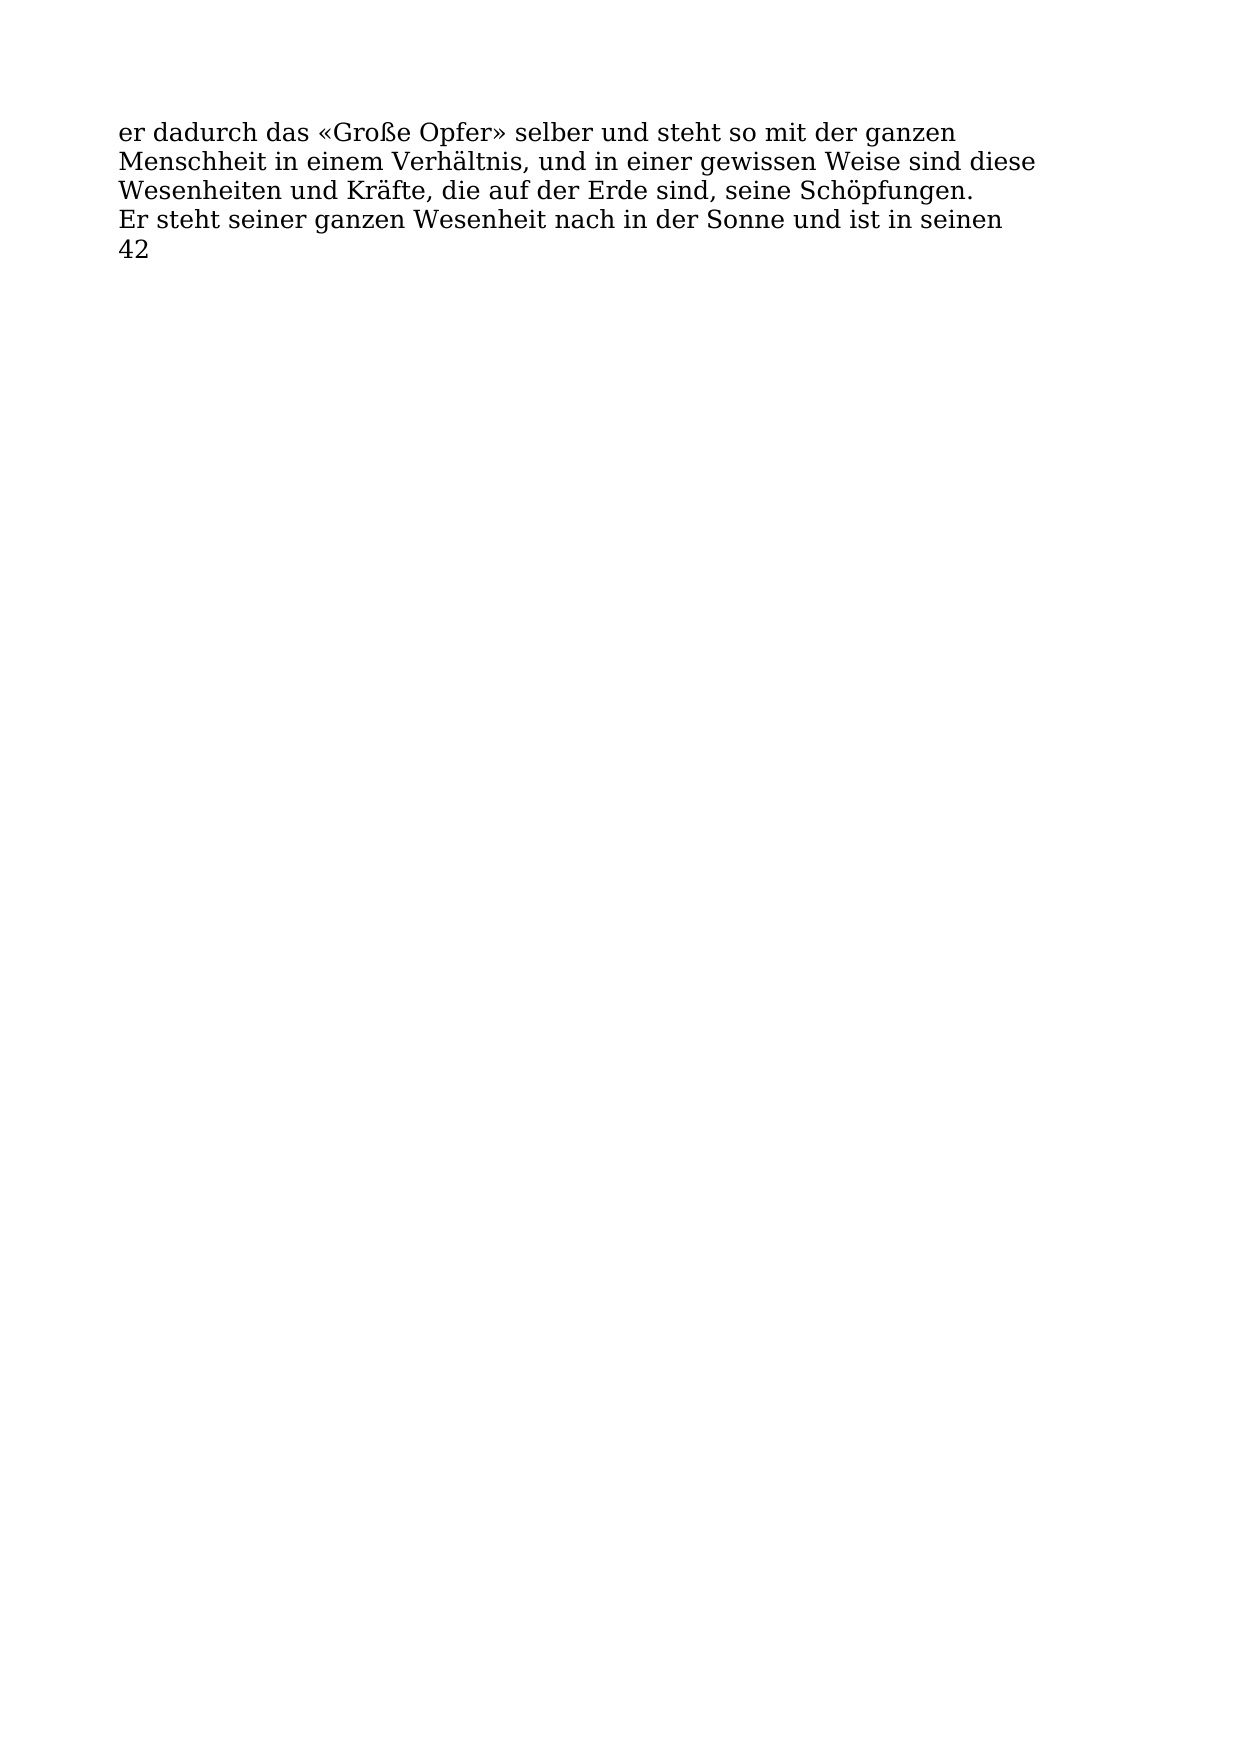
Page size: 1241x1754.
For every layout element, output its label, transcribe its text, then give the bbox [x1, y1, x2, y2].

text Wesenheiten und Kräfte, die auf der Erde sind, seine Schöpfungen. [118, 176, 1122, 206]
text er dadurch das «Große Opfer» selber und steht so mit der ganzen [118, 118, 1122, 147]
text Er steht seiner ganzen Wesenheit nach in der Sonne und ist in seinen [118, 206, 1122, 235]
text Menschheit in einem Verhältnis, und in einer gewissen Weise sind diese [118, 147, 1122, 176]
text 42 [118, 235, 1122, 264]
